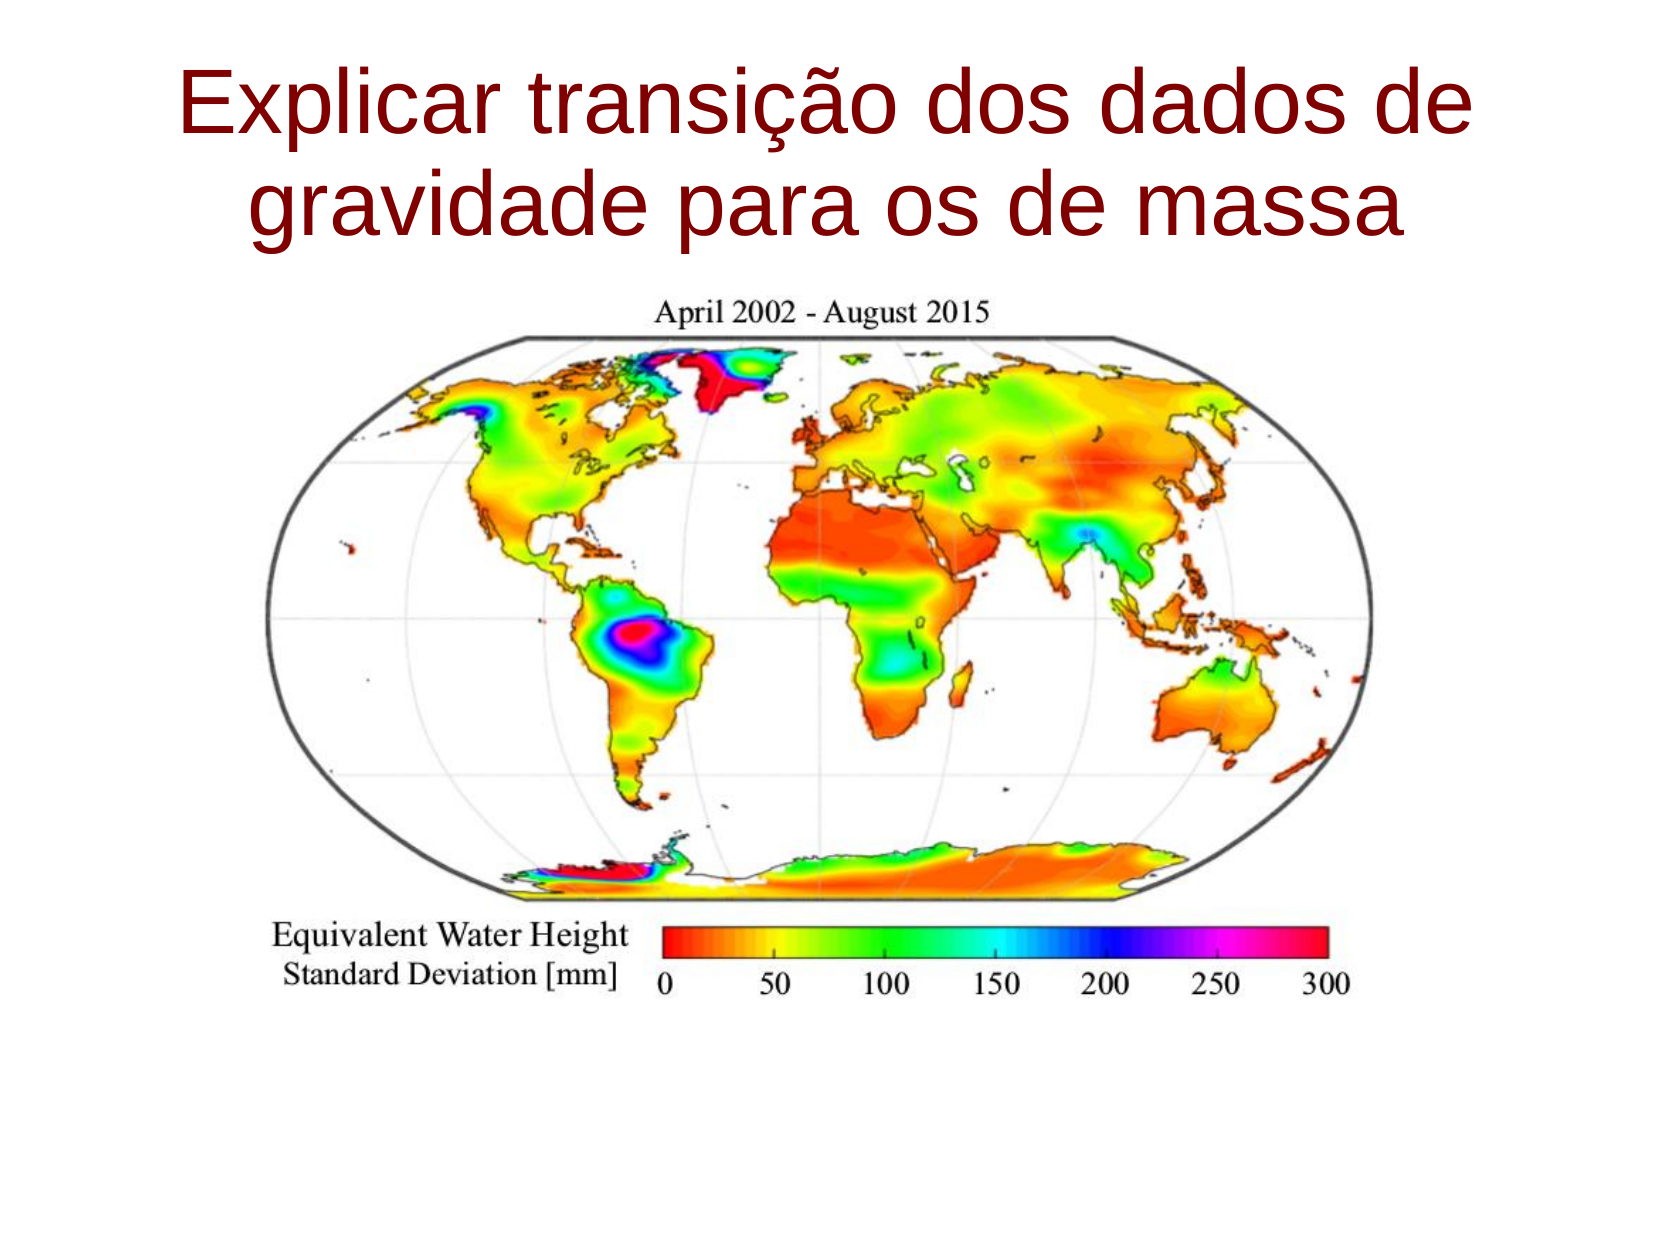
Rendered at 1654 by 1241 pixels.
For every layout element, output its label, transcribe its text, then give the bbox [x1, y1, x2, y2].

picture [222, 290, 1431, 1010]
title Explicar transição dos dados de gravidade para os de massa [82, 49, 1571, 257]
